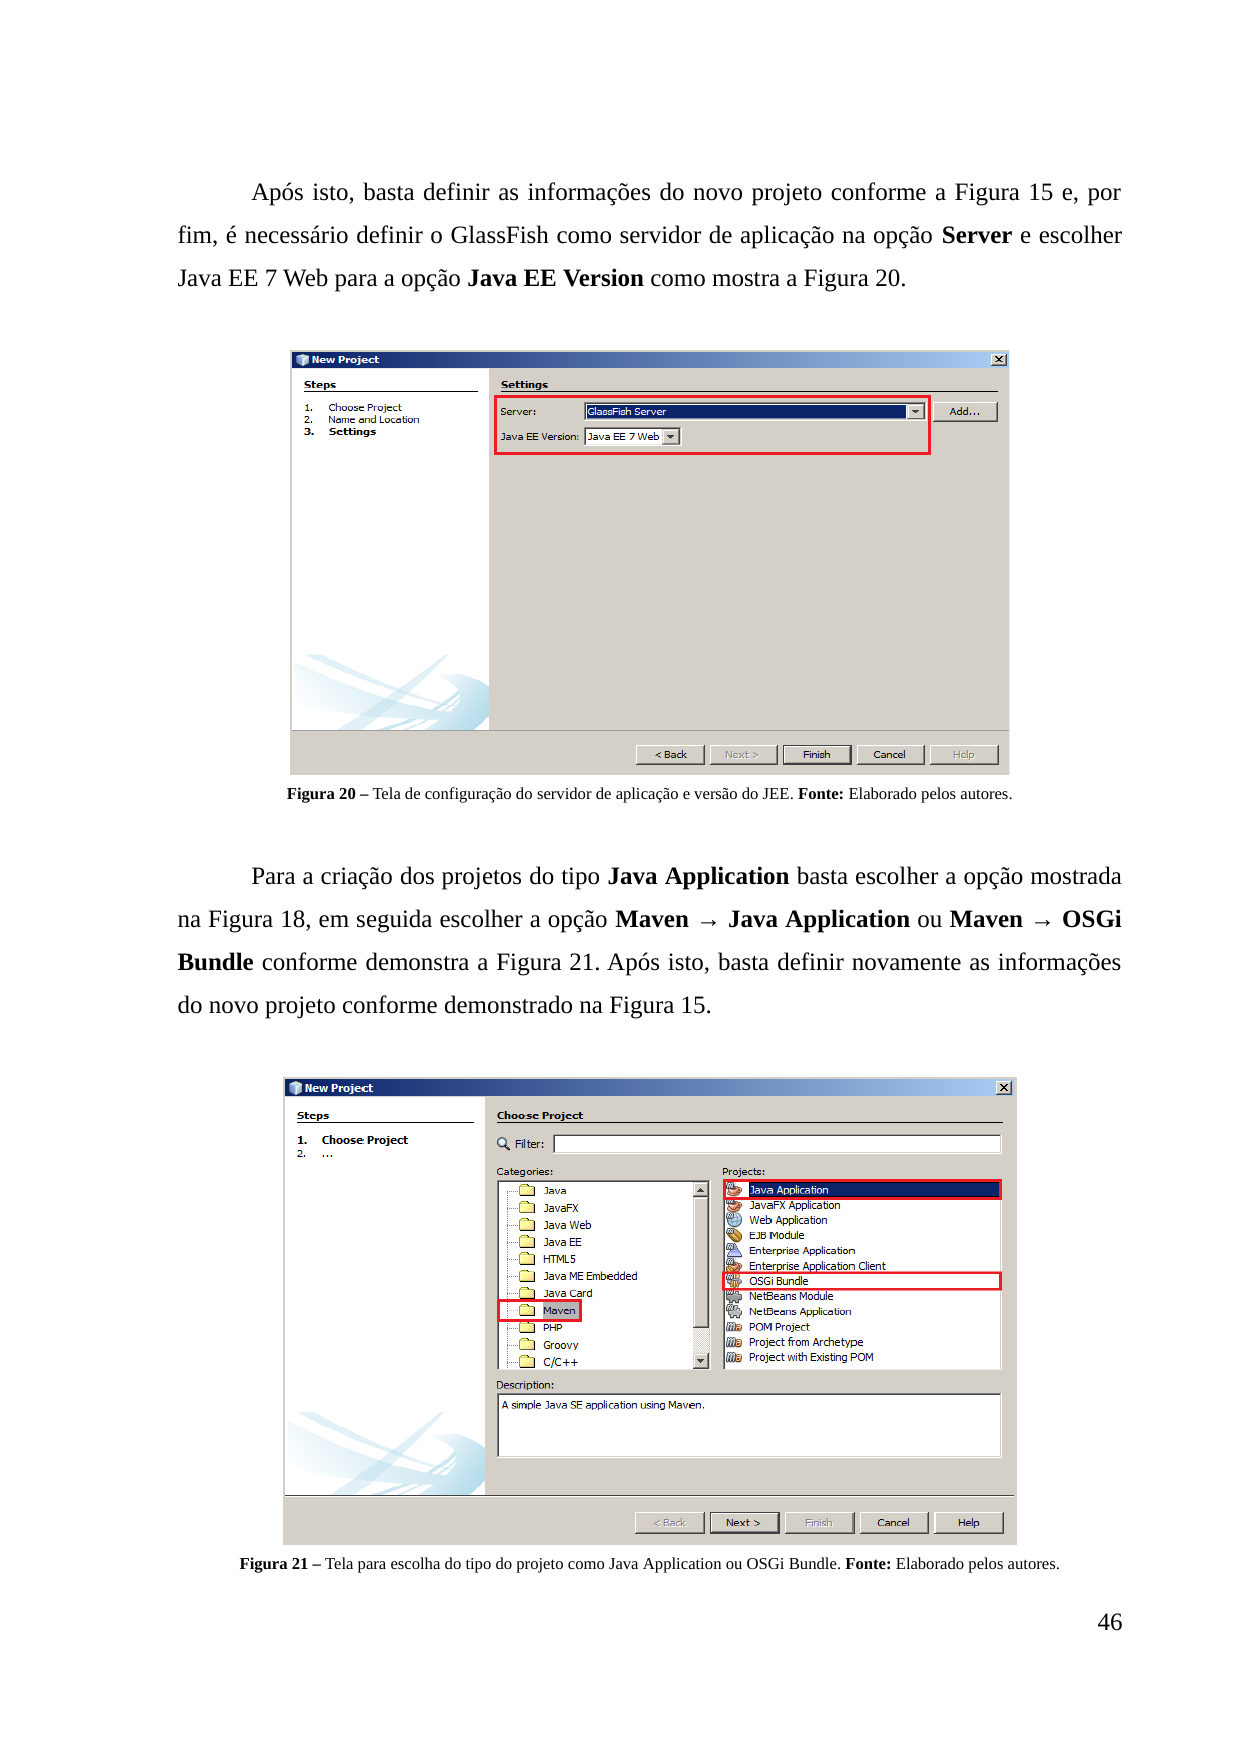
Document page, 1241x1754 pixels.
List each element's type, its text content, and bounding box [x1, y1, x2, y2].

picture [289, 349, 1010, 775]
text Figura 21 – Tela para escolha do tipo do projeto como Java Application ou OSGi Bundle. Fonte: Elaborado pelos autores. [234, 1554, 1066, 1573]
text Após isto, basta definir as informações do novo projeto conforme a Figura 15 e, por fim, é necessário definir o GlassFish como servidor de aplicação na opção Server e escolher Java EE 7 Web para a opção Java EE Version como mostra a Figura 20. [177, 177, 1122, 292]
picture [282, 1076, 1017, 1545]
text Figura 20 – Tela de configuração do servidor de aplicação e versão do JEE. Fonte: Elaborado pelos autores. [254, 784, 1046, 803]
text Para a criação dos projetos do tipo Java Application basta escolher a opção mostrada na Figura 18, em seguida escolher a opção Maven → Java Application ou Maven → OSGi Bundle conforme demonstra a Figura 21. Após isto, basta definir novamente as informações do novo projeto conforme demonstrado na Figura 15. [177, 861, 1122, 1019]
